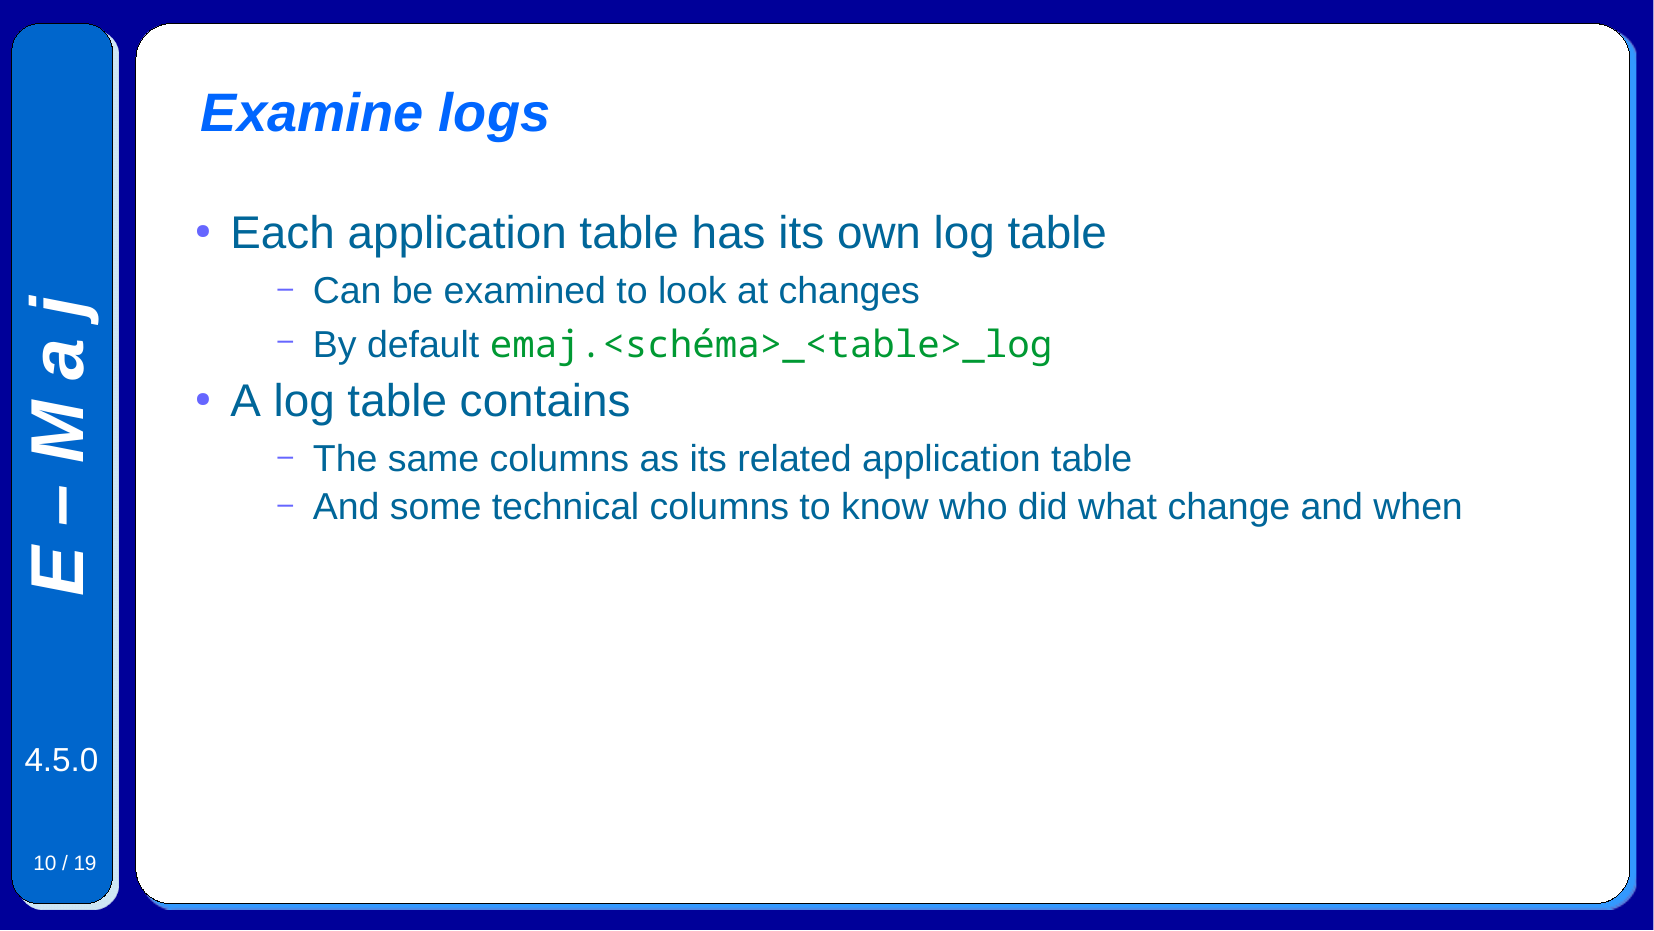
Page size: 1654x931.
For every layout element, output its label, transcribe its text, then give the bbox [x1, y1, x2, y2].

title Examine logs [200, 34, 1575, 191]
list Each application table has its own log table Can be examined to look at changes By default emaj.<schéma>_<table>_log A log table contains The same columns as its related application table And some technical columns to know who did what change and when [177, 206, 1587, 867]
